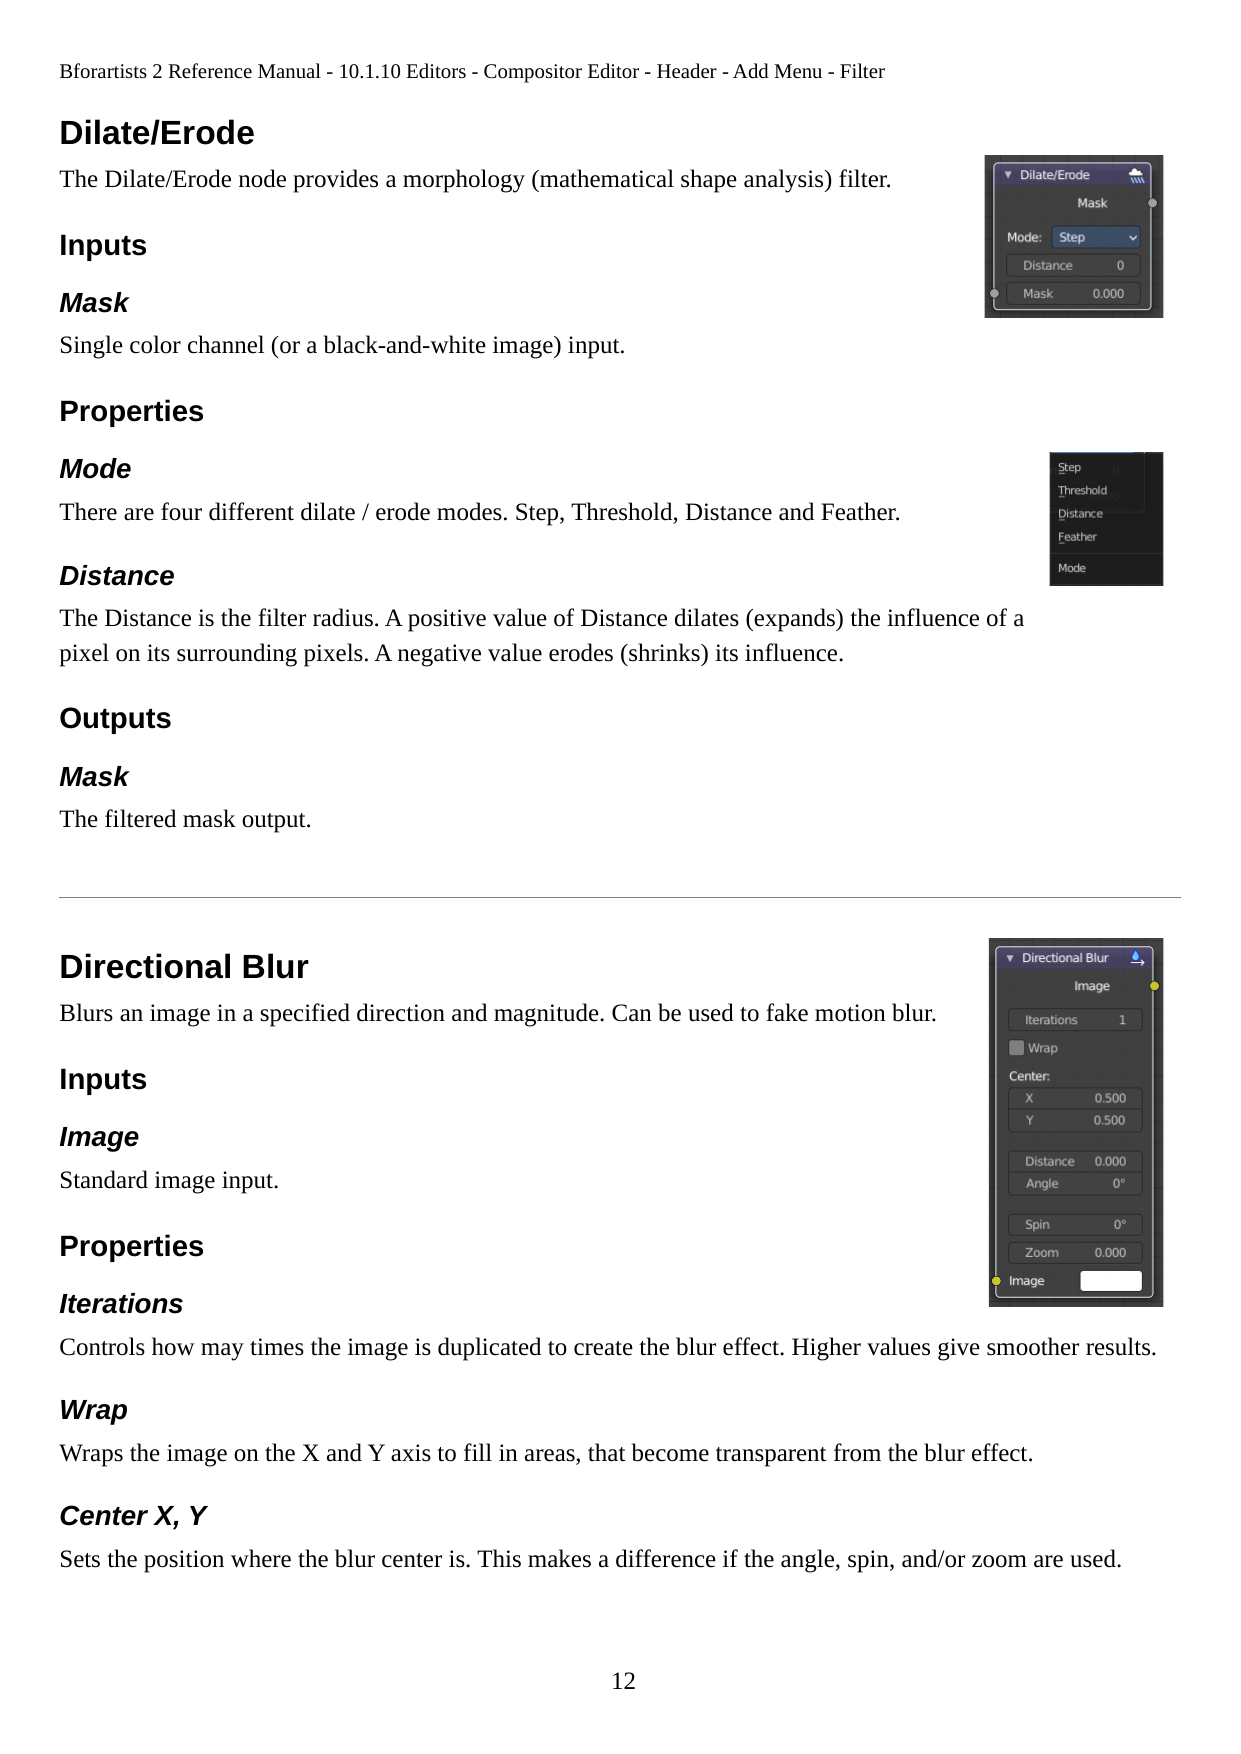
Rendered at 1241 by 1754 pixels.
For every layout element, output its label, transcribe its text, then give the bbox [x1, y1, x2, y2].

text The filtered mask output. [59, 804, 1181, 833]
subtitle Iterations [59, 1288, 1181, 1319]
subtitle Outputs [59, 701, 1181, 735]
subtitle [1164, 1121, 1181, 1153]
subtitle Inputs [59, 227, 984, 261]
subtitle [1164, 947, 1181, 986]
text [1164, 1165, 1181, 1194]
text Wraps the image on the X and Y axis to fill in areas, that become transparent from the blur effect. [59, 1438, 1181, 1467]
subtitle Directional Blur [59, 947, 988, 986]
text Single color channel (or a black-and-white image) input. [59, 331, 1181, 359]
subtitle Image [59, 1121, 988, 1153]
subtitle [1164, 227, 1181, 261]
text The Dilate/Erode node provides a morphology (mathematical shape analysis) filter. [59, 164, 984, 192]
text Sets the position where the blur center is. This makes a difference if the angle, spin, and/or zoom are used. [59, 1544, 1181, 1573]
subtitle Mask [59, 760, 1181, 792]
text Blurs an image in a specified direction and magnitude. Can be used to fake motion blur. [59, 998, 988, 1027]
picture [1049, 452, 1164, 586]
subtitle [1164, 453, 1181, 485]
picture [988, 938, 1164, 1307]
subtitle Dilate/Erode [59, 113, 1181, 151]
subtitle [1164, 286, 1181, 318]
subtitle Mode [59, 453, 1049, 485]
text Standard image input. [59, 1165, 988, 1194]
text The Distance is the filter radius. A positive value of Distance dilates (expands) the influence of a pixel on its surrounding pixels. A negative value erodes (shrinks) its influence. [59, 603, 1181, 666]
subtitle Center X, Y [59, 1499, 1181, 1531]
subtitle [1164, 1229, 1181, 1263]
subtitle Inputs [59, 1062, 988, 1096]
subtitle Mask [59, 286, 984, 318]
subtitle [1164, 1062, 1181, 1096]
text Controls how may times the image is duplicated to create the blur effect. Higher values give smoother results. [59, 1332, 1181, 1361]
subtitle Wrap [59, 1393, 1181, 1425]
subtitle Distance [59, 559, 1181, 591]
subtitle Properties [59, 394, 1181, 428]
text There are four different dilate / erode modes. Step, Threshold, Distance and Feather. [59, 497, 1049, 526]
picture [984, 155, 1164, 318]
subtitle Properties [59, 1229, 988, 1263]
